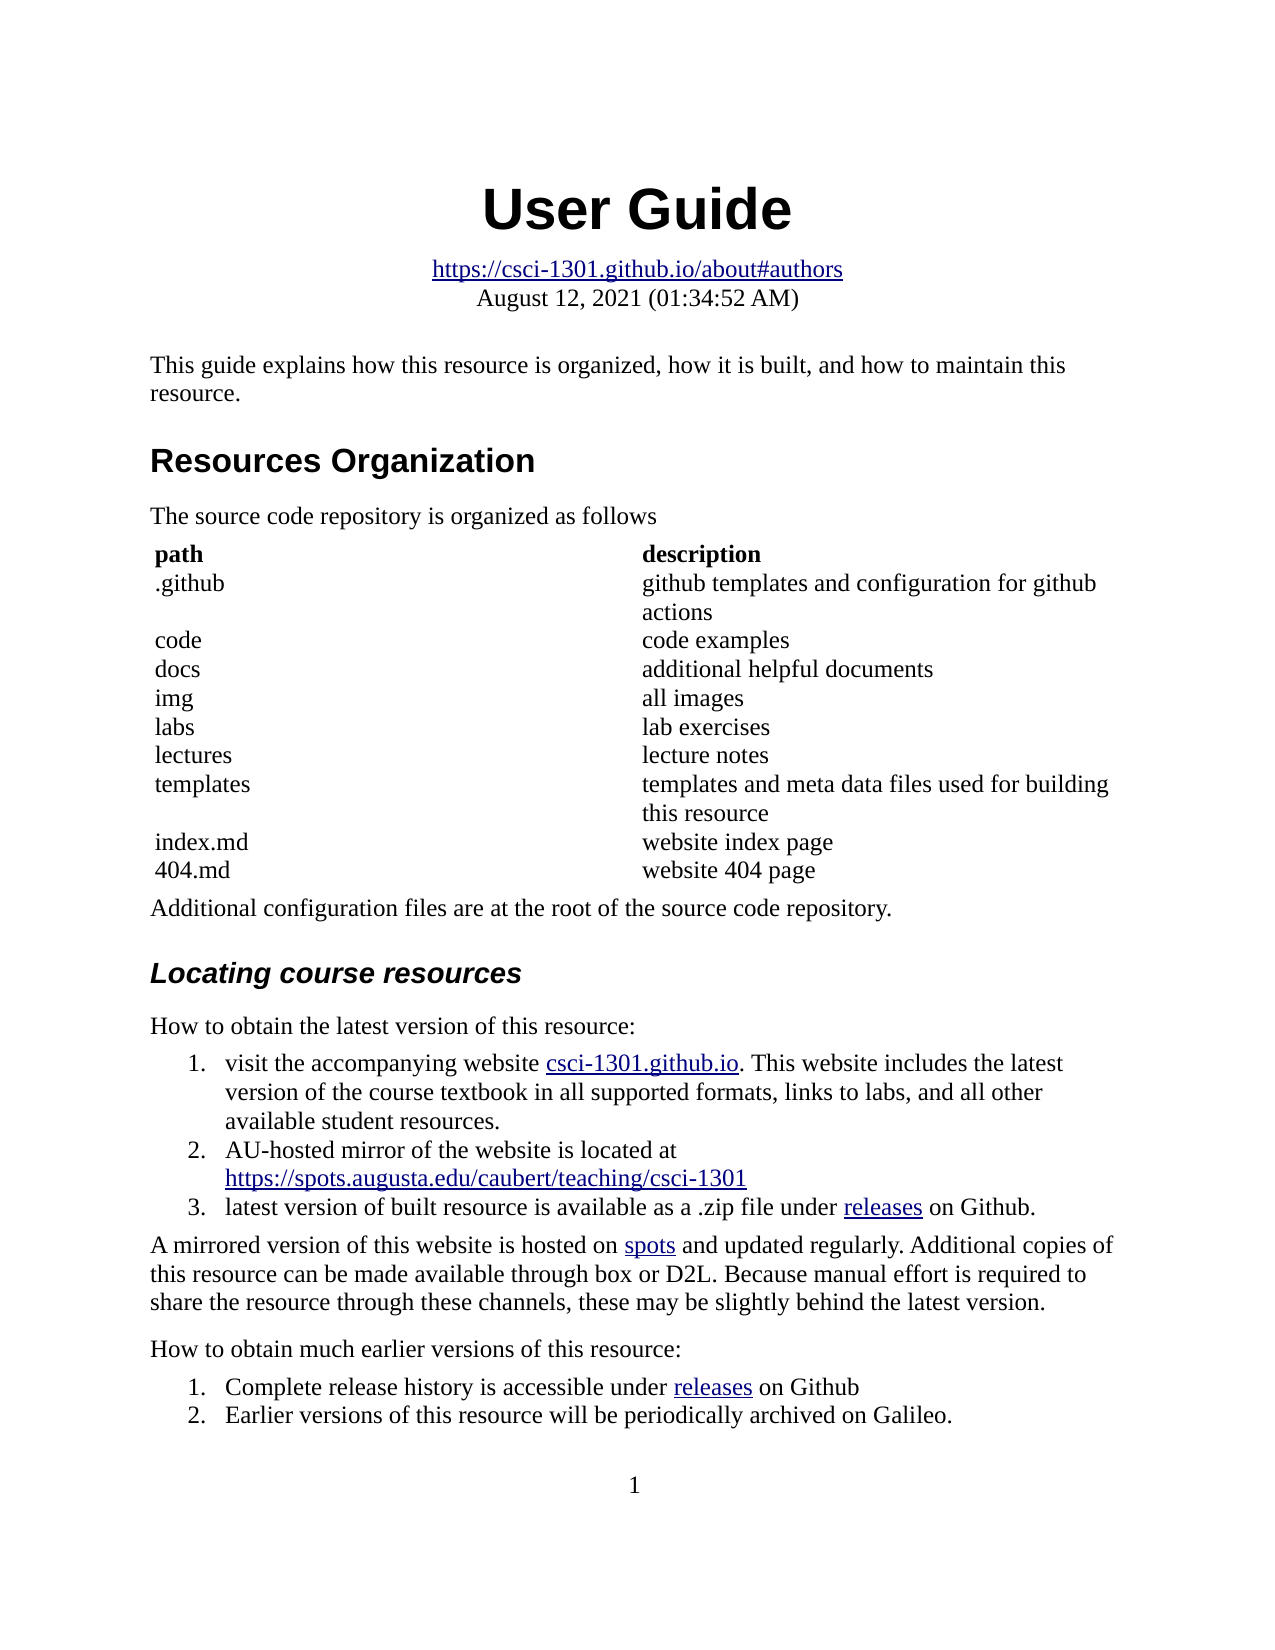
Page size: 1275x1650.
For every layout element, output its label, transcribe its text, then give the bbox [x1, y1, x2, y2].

table_cell templates [150, 769, 637, 827]
list Complete release history is accessible under releases on Github [187, 1372, 1125, 1401]
subtitle Locating course resources [150, 956, 1125, 989]
table_cell docs [150, 654, 637, 683]
subtitle Resources Organization [150, 441, 1125, 480]
table_header path [150, 539, 637, 568]
table_cell index.md [150, 827, 637, 855]
text August 12, 2021 (01:34:52 AM) [150, 283, 1125, 312]
list AU-hosted mirror of the website is located at https://spots.augusta.edu/caubert/teaching/csci-1301 [187, 1135, 1125, 1192]
table_cell lectures [150, 740, 637, 769]
table_cell all images [638, 683, 1125, 712]
table_cell .github [150, 568, 637, 625]
table_cell website 404 page [638, 855, 1125, 884]
text How to obtain the latest version of this resource: [150, 1011, 1125, 1039]
list latest version of built resource is available as a .zip file under releases on Github. [187, 1192, 1125, 1221]
list Earlier versions of this resource will be periodically archived on Galileo. [187, 1401, 1125, 1429]
text The source code repository is organized as follows [150, 501, 1125, 530]
text https://csci-1301.github.io/about#authors [150, 254, 1125, 283]
text How to obtain much earlier versions of this resource: [150, 1334, 1125, 1363]
table_cell lab exercises [638, 712, 1125, 740]
table_cell additional helpful documents [638, 654, 1125, 683]
table_cell website index page [638, 827, 1125, 855]
table_cell templates and meta data files used for building this resource [638, 769, 1125, 827]
table_cell img [150, 683, 637, 712]
text Additional configuration files are at the root of the source code repository. [150, 893, 1125, 922]
text A mirrored version of this website is hosted on spots and updated regularly. Additional copies of this resource can be made available through box or D2L. Because manual effort is required to share the resource through these channels, these may be slightly behind the latest version. [150, 1230, 1125, 1316]
table_cell code examples [638, 625, 1125, 654]
text This guide explains how this resource is organized, how it is built, and how to maintain this resource. [150, 350, 1125, 407]
table_header description [638, 539, 1125, 568]
table_cell github templates and configuration for github actions [638, 568, 1125, 625]
table_cell 404.md [150, 855, 637, 884]
title User Guide [150, 175, 1125, 242]
table_cell labs [150, 712, 637, 740]
list visit the accompanying website csci-1301.github.io. This website includes the latest version of the course textbook in all supported formats, links to labs, and all other available student resources. [187, 1048, 1125, 1135]
table_cell lecture notes [638, 740, 1125, 769]
table_cell code [150, 625, 637, 654]
